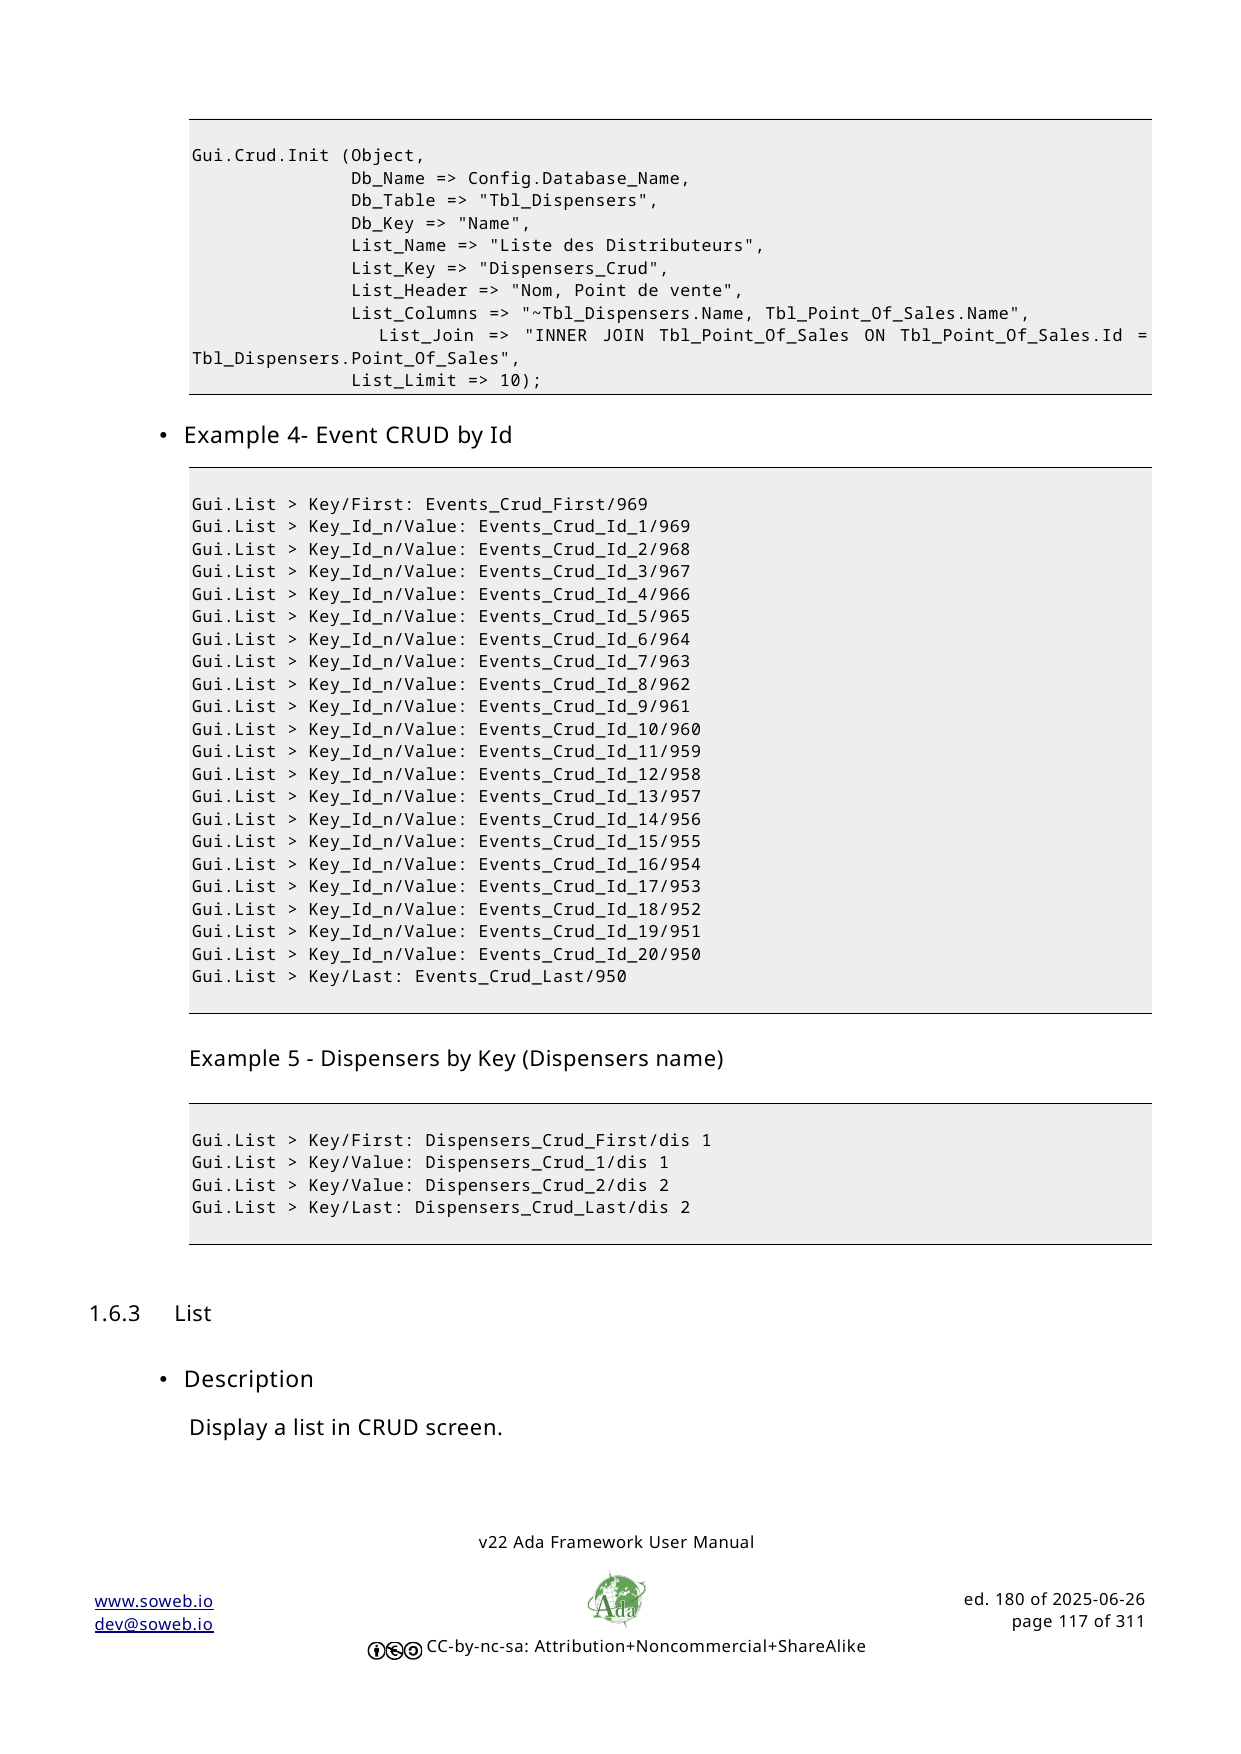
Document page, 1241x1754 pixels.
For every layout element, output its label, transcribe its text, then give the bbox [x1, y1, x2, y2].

list Gui.List > Key_Id_n/Value: Events_Crud_Id_17/953 [189, 872, 1152, 895]
picture [587, 1570, 646, 1629]
list Gui.List > Key_Id_n/Value: Events_Crud_Id_14/956 [189, 805, 1152, 827]
list Db_Key => "Name", [189, 208, 1152, 231]
list Gui.List > Key_Id_n/Value: Events_Crud_Id_15/955 [189, 827, 1152, 850]
text Display a list in CRUD screen. [189, 1412, 1152, 1472]
list List_Limit => 10); [189, 366, 1152, 394]
list Gui.List > Key_Id_n/Value: Events_Crud_Id_20/950 [189, 940, 1152, 962]
list Gui.List > Key_Id_n/Value: Events_Crud_Id_6/964 [189, 625, 1152, 647]
list Gui.List > Key/Value: Dispensers_Crud_2/dis 2 [189, 1171, 1152, 1193]
list Gui.List > Key/First: Events_Crud_First/969 [189, 468, 1152, 512]
list Gui.List > Key_Id_n/Value: Events_Crud_Id_2/968 [189, 535, 1152, 557]
picture [367, 1642, 423, 1660]
list Gui.List > Key/Value: Dispensers_Crud_1/dis 1 [189, 1148, 1152, 1171]
list Gui.List > Key_Id_n/Value: Events_Crud_Id_8/962 [189, 670, 1152, 692]
list Db_Name => Config.Database_Name, [189, 163, 1152, 186]
list Gui.List > Key/First: Dispensers_Crud_First/dis 1 [189, 1126, 1152, 1148]
list Gui.List > Key_Id_n/Value: Events_Crud_Id_12/958 [189, 760, 1152, 782]
list List_Key => "Dispensers_Crud", [189, 253, 1152, 276]
list Gui.List > Key_Id_n/Value: Events_Crud_Id_13/957 [189, 782, 1152, 805]
list List_Header => "Nom, Point de vente", [189, 276, 1152, 298]
list Gui.List > Key_Id_n/Value: Events_Crud_Id_10/960 [189, 715, 1152, 737]
list Gui.List > Key_Id_n/Value: Events_Crud_Id_1/969 [189, 512, 1152, 535]
subtitle List [88, 1298, 1152, 1339]
list List_Columns => "~Tbl_Dispensers.Name, Tbl_Point_Of_Sales.Name", [189, 298, 1152, 321]
list Gui.List > Key_Id_n/Value: Events_Crud_Id_3/967 [189, 557, 1152, 580]
list Db_Table => "Tbl_Dispensers", [189, 186, 1152, 208]
list Gui.List > Key_Id_n/Value: Events_Crud_Id_19/951 [189, 917, 1152, 940]
list Gui.List > Key_Id_n/Value: Events_Crud_Id_5/965 [189, 602, 1152, 625]
list List_Name => "Liste des Distributeurs", [189, 231, 1152, 253]
list List_Join => "INNER JOIN Tbl_Point_Of_Sales ON Tbl_Point_Of_Sales.Id = Tbl_Dispensers.Point_Of_Sales", [189, 321, 1152, 366]
list Gui.List > Key_Id_n/Value: Events_Crud_Id_4/966 [189, 580, 1152, 602]
list Gui.Crud.Init (Object, [189, 120, 1152, 163]
subtitle Example 4- Event CRUD by Id [159, 418, 1152, 449]
text Example 5 - Dispensers by Key (Dispensers name) [189, 1043, 1152, 1073]
list Gui.List > Key_Id_n/Value: Events_Crud_Id_11/959 [189, 737, 1152, 760]
list Gui.List > Key_Id_n/Value: Events_Crud_Id_7/963 [189, 647, 1152, 670]
subtitle Description [159, 1363, 1152, 1394]
list Gui.List > Key/Last: Events_Crud_Last/950 [189, 962, 1152, 1013]
list Gui.List > Key_Id_n/Value: Events_Crud_Id_16/954 [189, 850, 1152, 872]
list Gui.List > Key_Id_n/Value: Events_Crud_Id_18/952 [189, 895, 1152, 917]
list Gui.List > Key_Id_n/Value: Events_Crud_Id_9/961 [189, 692, 1152, 715]
list Gui.List > Key/Last: Dispensers_Crud_Last/dis 2 [189, 1193, 1152, 1244]
